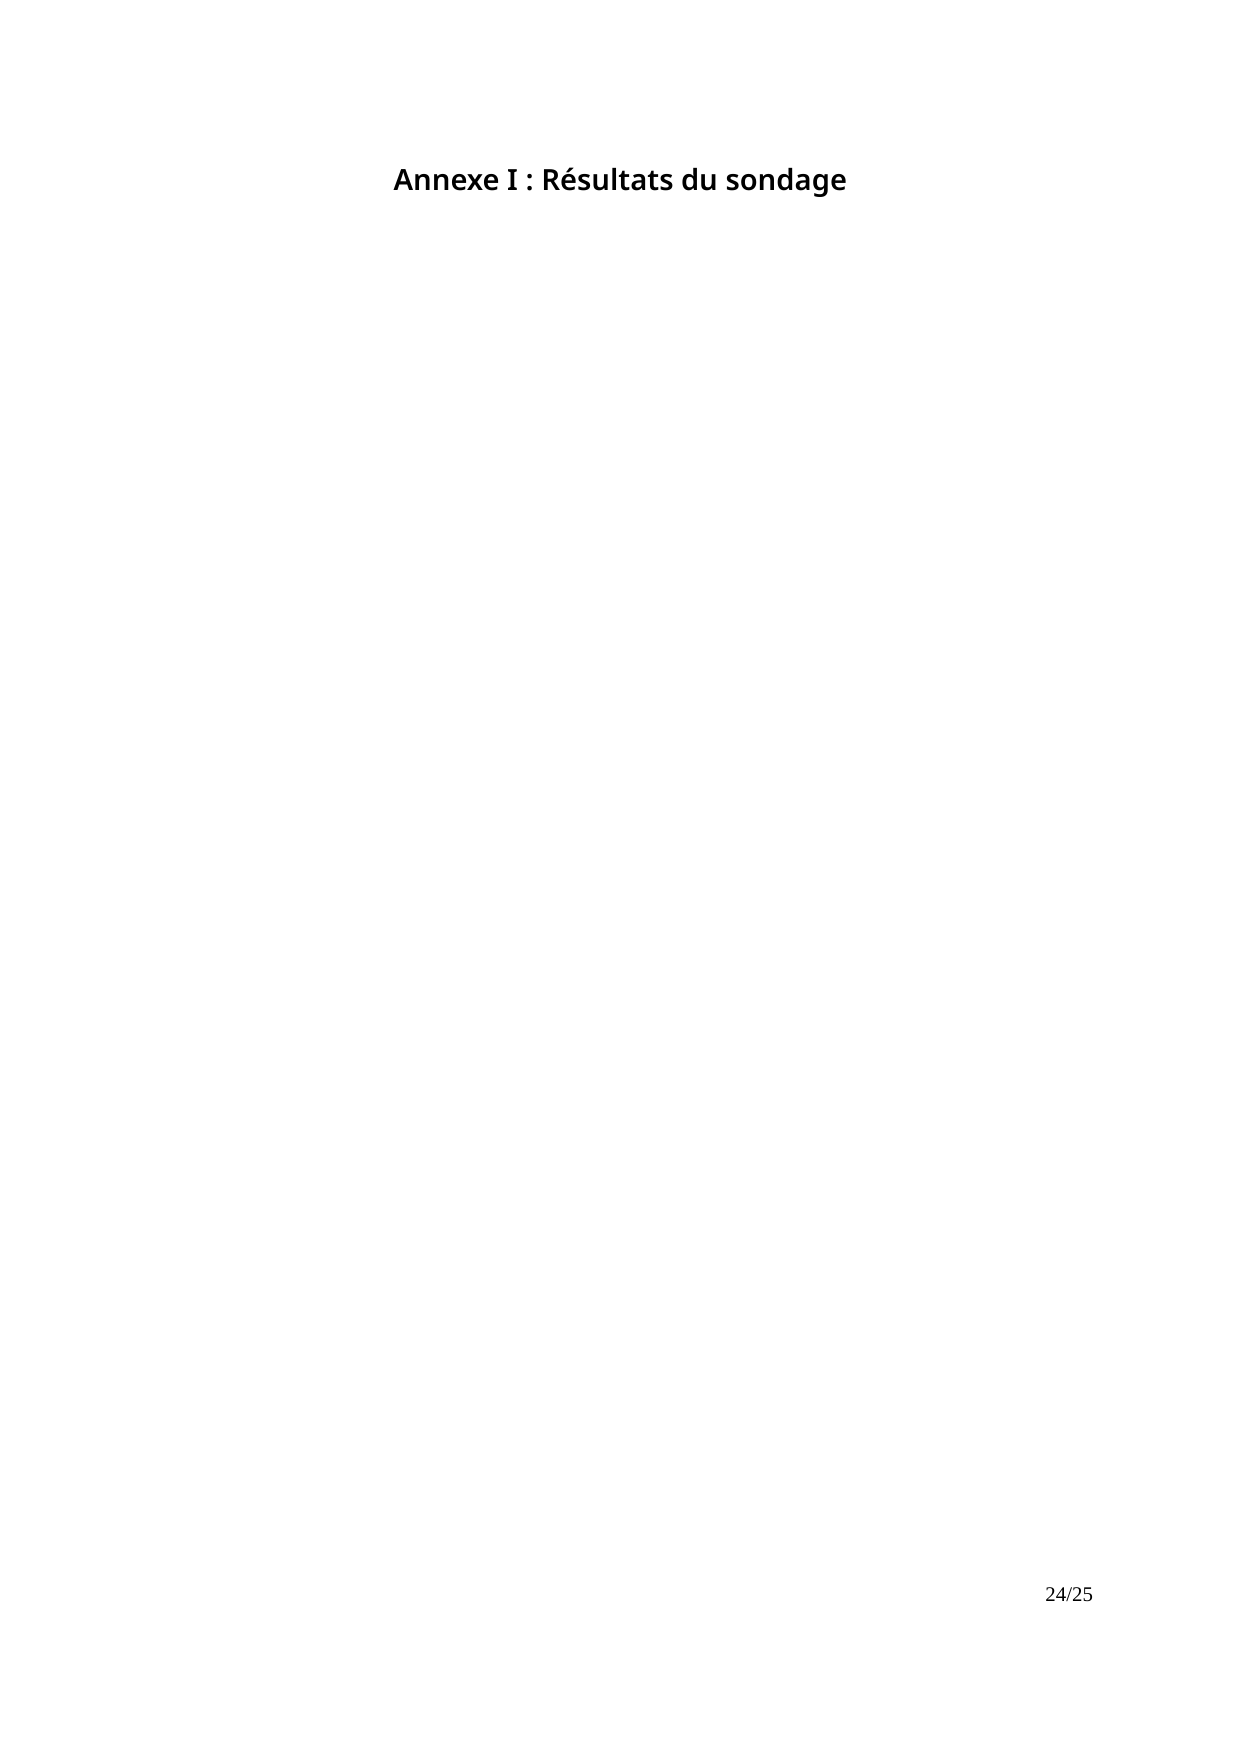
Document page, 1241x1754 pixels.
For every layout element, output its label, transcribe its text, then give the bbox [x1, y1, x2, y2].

subtitle Annexe I : Résultats du sondage [148, 159, 1093, 199]
